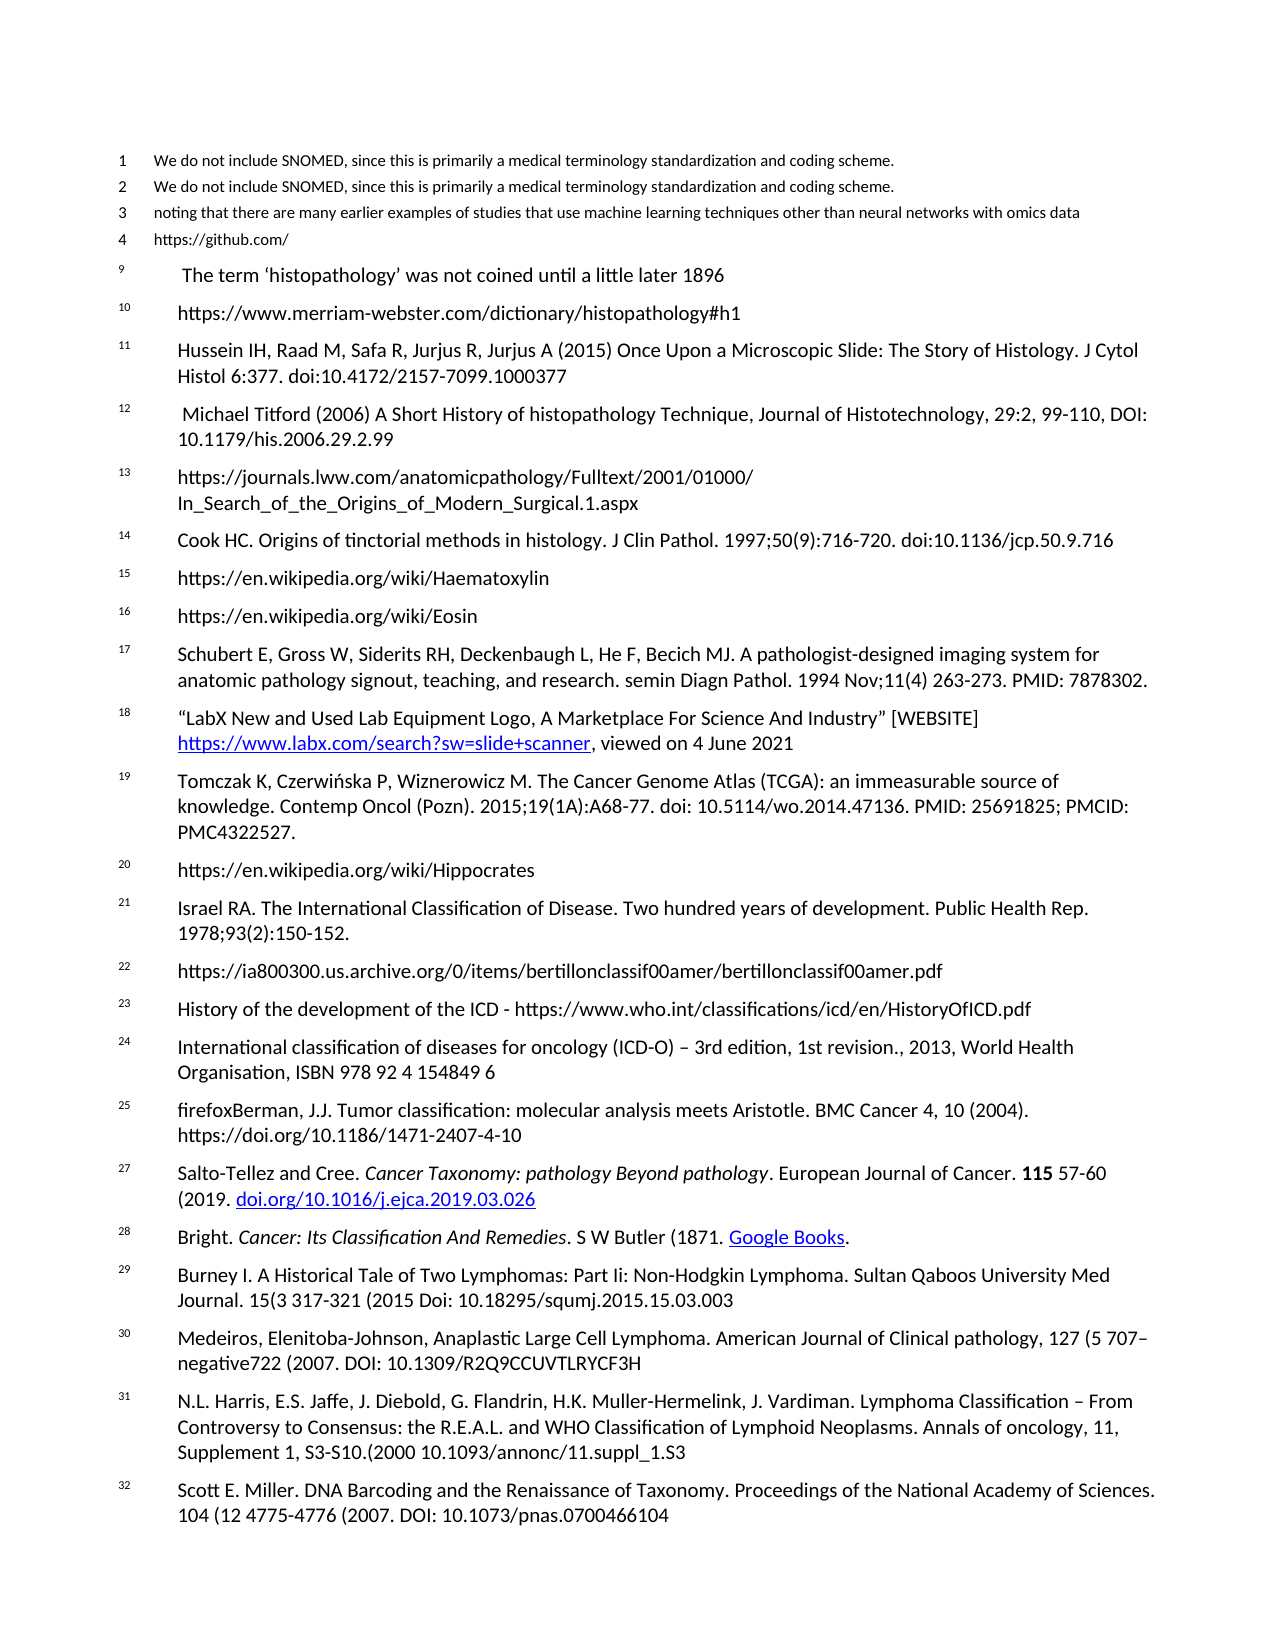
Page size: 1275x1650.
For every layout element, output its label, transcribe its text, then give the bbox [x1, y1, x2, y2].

text Schubert E, Gross W, Siderits RH, Deckenbaugh L, He F, Becich MJ. A pathologist-designed imaging system for anatomic pathology signout, teaching, and research. semin Diagn Pathol. 1994 Nov;11(4) 263-273. PMID: 7878302. [118, 641, 1157, 692]
text https://github.com/ [118, 229, 1157, 249]
text noting that there are many earlier examples of studies that use machine learning techniques other than neural networks with omics data [118, 203, 1157, 223]
text “LabX New and Used Lab Equipment Logo, A Marketplace For Science And Industry” [WEBSITE] https://www.labx.com/search?sw=slide+scanner, viewed on 4 June 2021 [118, 705, 1157, 756]
text Michael Titford (2006) A Short History of histopathology Technique, Journal of Histotechnology, 29:2, 99-110, DOI: 10.1179/his.2006.29.2.99 [118, 401, 1157, 452]
text International classification of diseases for oncology (ICD-O) – 3rd edition, 1st revision., 2013, World Health Organisation, ISBN 978 92 4 154849 6 [118, 1034, 1157, 1085]
text https://journals.lww.com/anatomicpathology/Fulltext/2001/01000/In_Search_of_the_Origins_of_Modern_Surgical.1.aspx [118, 464, 1157, 515]
text https://en.wikipedia.org/wiki/Hippocrates [118, 857, 1157, 882]
text History of the development of the ICD - https://www.who.int/classifications/icd/en/HistoryOfICD.pdf [118, 996, 1157, 1021]
text Burney I. A Historical Tale of Two Lymphomas: Part Ii: Non-Hodgkin Lymphoma. Sultan Qaboos University Med Journal. 15(3 317-321 (2015 Doi: 10.18295/squmj.2015.15.03.003 [118, 1262, 1157, 1313]
text The term ‘histopathology’ was not coined until a little later 1896 [118, 262, 1157, 287]
text firefoxBerman, J.J. Tumor classification: molecular analysis meets Aristotle. BMC Cancer 4, 10 (2004). https://doi.org/10.1186/1471-2407-4-10 [118, 1097, 1157, 1148]
text We do not include SNOMED, since this is primarily a medical terminology standardization and coding scheme. [118, 151, 1157, 171]
text Hussein IH, Raad M, Safa R, Jurjus R, Jurjus A (2015) Once Upon a Microscopic Slide: The Story of Histology. J Cytol Histol 6:377. doi:10.4172/2157-7099.1000377 [118, 338, 1157, 388]
text Scott E. Miller. DNA Barcoding and the Renaissance of Taxonomy. Proceedings of the National Academy of Sciences. 104 (12 4775-4776 (2007. DOI: 10.1073/pnas.0700466104 [118, 1477, 1157, 1528]
text https://en.wikipedia.org/wiki/Haematoxylin [118, 566, 1157, 591]
text Bright. Cancer: Its Classification And Remedies. S W Butler (1871. Google Books. [118, 1224, 1157, 1249]
text Cook HC. Origins of tinctorial methods in histology. J Clin Pathol. 1997;50(9):716-720. doi:10.1136/jcp.50.9.716 [118, 528, 1157, 553]
text https://en.wikipedia.org/wiki/Eosin [118, 603, 1157, 629]
text https://ia800300.us.archive.org/0/items/bertillonclassif00amer/bertillonclassif00amer.pdf [118, 958, 1157, 983]
text Israel RA. The International Classification of Disease. Two hundred years of development. Public Health Rep. 1978;93(2):150-152. [118, 895, 1157, 946]
text https://www.merriam-webster.com/dictionary/histopathology#h1 [118, 300, 1157, 325]
text Medeiros, Elenitoba-Johnson, Anaplastic Large Cell Lymphoma. American Journal of Clinical pathology, 127 (5 707–negative722 (2007. DOI: 10.1309/R2Q9CCUVTLRYCF3H [118, 1325, 1157, 1376]
text Salto-Tellez and Cree. Cancer Taxonomy: pathology Beyond pathology. European Journal of Cancer. 115 57-60 (2019. doi.org/10.1016/j.ejca.2019.03.026 [118, 1161, 1157, 1211]
text Tomczak K, Czerwińska P, Wiznerowicz M. The Cancer Genome Atlas (TCGA): an immeasurable source of knowledge. Contemp Oncol (Pozn). 2015;19(1A):A68-77. doi: 10.5114/wo.2014.47136. PMID: 25691825; PMCID: PMC4322527. [118, 768, 1157, 844]
text We do not include SNOMED, since this is primarily a medical terminology standardization and coding scheme. [118, 177, 1157, 197]
text N.L. Harris, E.S. Jaffe, J. Diebold, G. Flandrin, H.K. Muller-Hermelink, J. Vardiman. Lymphoma Classification – From Controversy to Consensus: the R.E.A.L. and WHO Classification of Lymphoid Neoplasms. Annals of oncology, 11, Supplement 1, S3-S10.(2000 10.1093/annonc/11.suppl_1.S3 [118, 1388, 1157, 1465]
